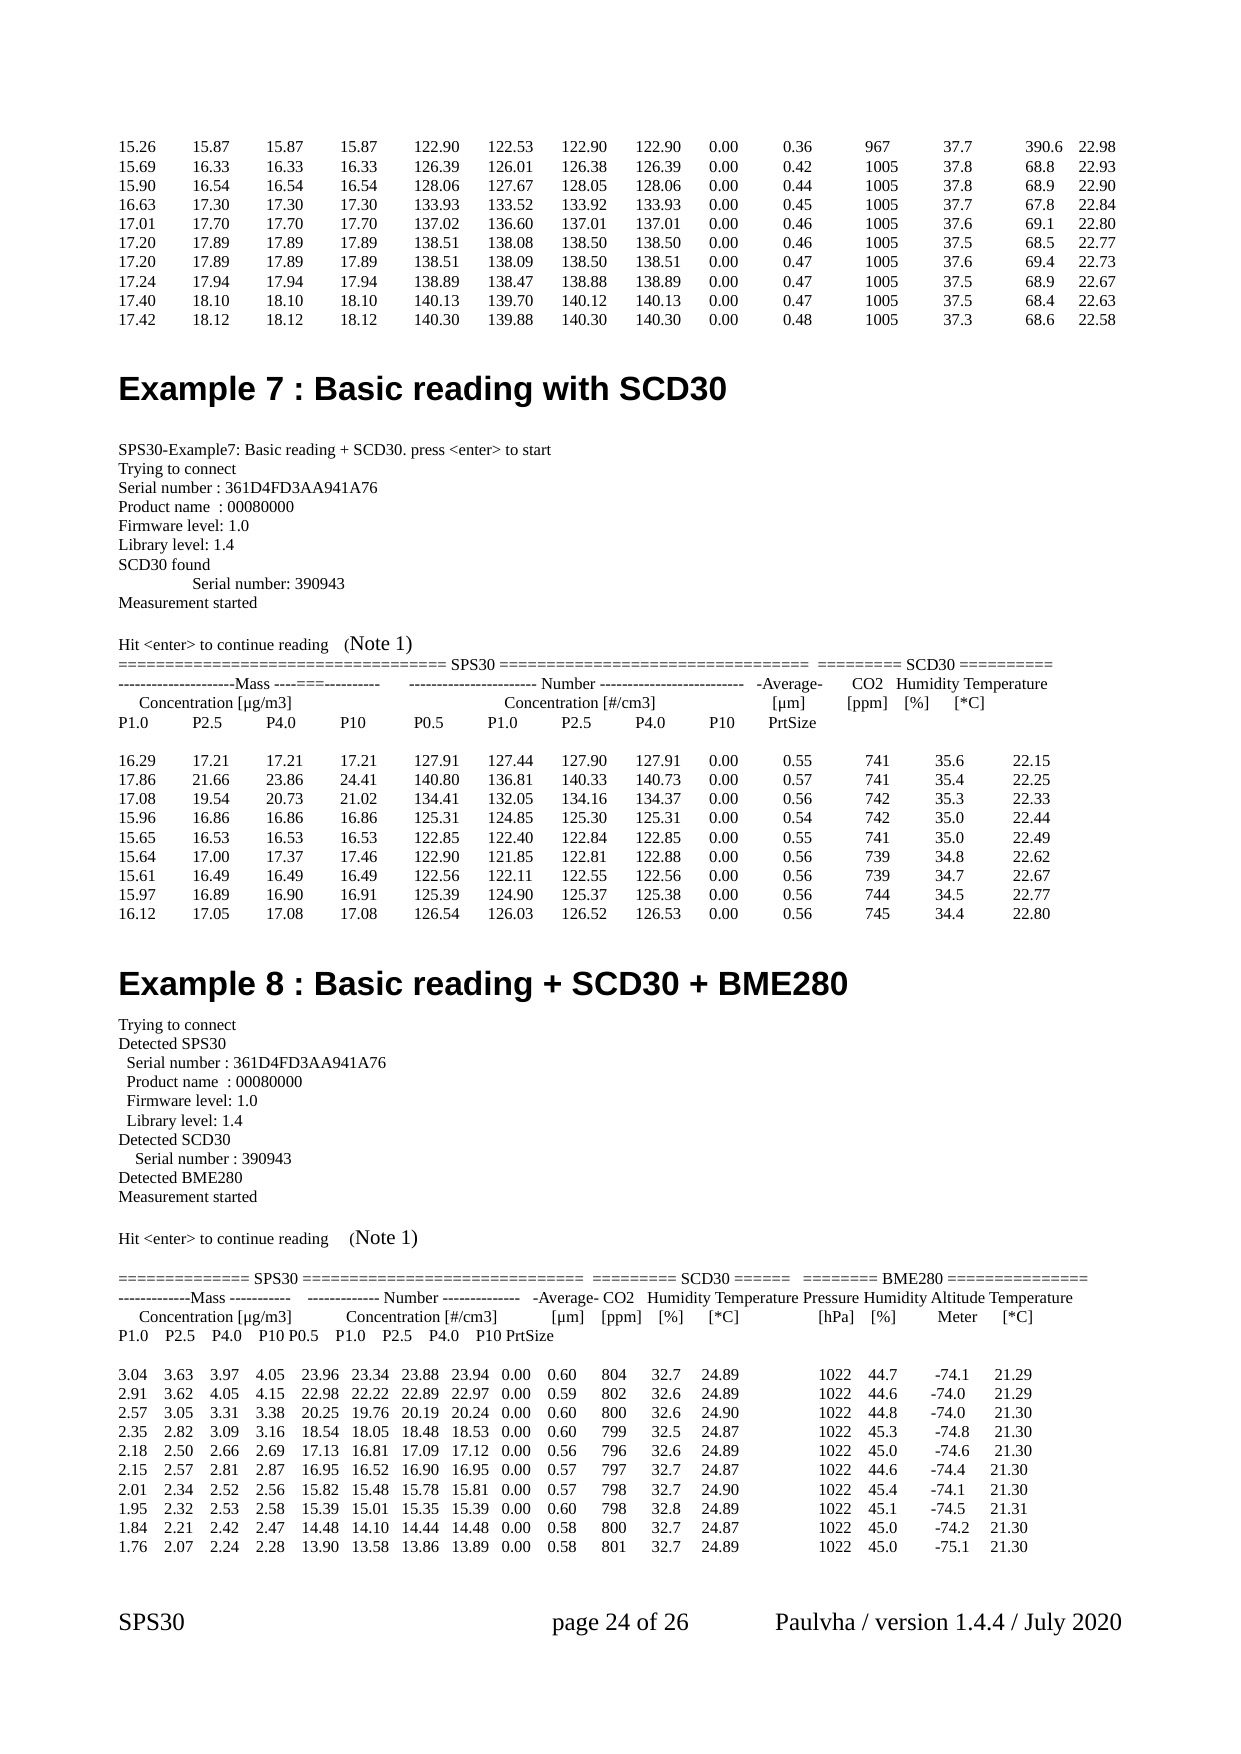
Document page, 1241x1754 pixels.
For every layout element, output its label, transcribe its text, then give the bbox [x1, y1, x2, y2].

text Serial number: 390943 [118, 573, 1122, 593]
text 17.20 17.89 17.89 17.89 138.51 138.08 138.50 138.50 0.00 0.46 1005 37.5 68.5 22.77 [118, 233, 1122, 252]
text 2.18 2.50 2.66 2.69 17.13 16.81 17.09 17.12 0.00 0.56 796 32.6 24.89 1022 45.0 -74.6 21.30 [118, 1441, 1122, 1460]
text 2.35 2.82 3.09 3.16 18.54 18.05 18.48 18.53 0.00 0.60 799 32.5 24.87 1022 45.3 -74.8 21.30 [118, 1422, 1122, 1441]
text 17.24 17.94 17.94 17.94 138.89 138.47 138.88 138.89 0.00 0.47 1005 37.5 68.9 22.67 [118, 271, 1122, 291]
text Firmware level: 1.0 [118, 1091, 1122, 1110]
text Serial number : 361D4FD3AA941A76 [118, 478, 1122, 497]
text Concentration [μg/m3] Concentration [#/cm3] [μm] [ppm] [%] [*C] [hPa] [%] Meter [*C] [118, 1307, 1122, 1326]
text Measurement started [118, 593, 1122, 612]
text 2.15 2.57 2.81 2.87 16.95 16.52 16.90 16.95 0.00 0.57 797 32.7 24.87 1022 44.6 -74.4 21.30 [118, 1460, 1122, 1479]
text 17.42 18.12 18.12 18.12 140.30 139.88 140.30 140.30 0.00 0.48 1005 37.3 68.6 22.58 [118, 310, 1122, 329]
text SCD30 found [118, 554, 1122, 573]
text Detected SPS30 [118, 1034, 1122, 1053]
text 15.26 15.87 15.87 15.87 122.90 122.53 122.90 122.90 0.00 0.36 967 37.7 390.6 22.98 [118, 137, 1122, 156]
text Serial number : 361D4FD3AA941A76 [118, 1053, 1122, 1072]
text 3.04 3.63 3.97 4.05 23.96 23.34 23.88 23.94 0.00 0.60 804 32.7 24.89 1022 44.7 -74.1 21.29 [118, 1364, 1122, 1383]
text 15.65 16.53 16.53 16.53 122.85 122.40 122.84 122.85 0.00 0.55 741 35.0 22.49 [118, 827, 1122, 847]
text Trying to connect [118, 458, 1122, 478]
text 17.01 17.70 17.70 17.70 137.02 136.60 137.01 137.01 0.00 0.46 1005 37.6 69.1 22.80 [118, 214, 1122, 233]
text P1.0 P2.5 P4.0 P10 P0.5 P1.0 P2.5 P4.0 P10 PrtSize [118, 1326, 1122, 1345]
text Product name : 00080000 [118, 497, 1122, 516]
text Detected SCD30 [118, 1129, 1122, 1149]
text Firmware level: 1.0 [118, 516, 1122, 535]
text P1.0 P2.5 P4.0 P10 P0.5 P1.0 P2.5 P4.0 P10 PrtSize [118, 712, 1122, 732]
text 2.01 2.34 2.52 2.56 15.82 15.48 15.78 15.81 0.00 0.57 798 32.7 24.90 1022 45.4 -74.1 21.30 [118, 1479, 1122, 1498]
text 15.96 16.86 16.86 16.86 125.31 124.85 125.30 125.31 0.00 0.54 742 35.0 22.44 [118, 808, 1122, 827]
text Hit <enter> to continue reading (Note 1) [118, 1225, 1122, 1249]
text 2.57 3.05 3.31 3.38 20.25 19.76 20.19 20.24 0.00 0.60 800 32.6 24.90 1022 44.8 -74.0 21.30 [118, 1403, 1122, 1422]
subtitle Example 8 : Basic reading + SCD30 + BME280 [118, 963, 1122, 1002]
text Library level: 1.4 [118, 1110, 1122, 1129]
text 16.63 17.30 17.30 17.30 133.93 133.52 133.92 133.93 0.00 0.45 1005 37.7 67.8 22.84 [118, 195, 1122, 214]
text 15.69 16.33 16.33 16.33 126.39 126.01 126.38 126.39 0.00 0.42 1005 37.8 68.8 22.93 [118, 156, 1122, 176]
text Hit <enter> to continue reading (Note 1) [118, 631, 1122, 655]
text ---------------------Mass ----===---------- ----------------------- Number -------------------------- -Average- CO2 Humidity Temperature [118, 674, 1122, 693]
text Serial number : 390943 [118, 1149, 1122, 1168]
text Product name : 00080000 [118, 1072, 1122, 1091]
text 1.76 2.07 2.24 2.28 13.90 13.58 13.86 13.89 0.00 0.58 801 32.7 24.89 1022 45.0 -75.1 21.30 [118, 1537, 1122, 1556]
text Trying to connect [118, 1014, 1122, 1034]
text 16.29 17.21 17.21 17.21 127.91 127.44 127.90 127.91 0.00 0.55 741 35.6 22.15 [118, 751, 1122, 770]
text 17.86 21.66 23.86 24.41 140.80 136.81 140.33 140.73 0.00 0.57 741 35.4 22.25 [118, 770, 1122, 789]
text -------------Mass ----------- ------------- Number -------------- -Average- CO2 Humidity Temperature Pressure Humidity Altitude Temperature [118, 1288, 1122, 1307]
text 15.61 16.49 16.49 16.49 122.56 122.11 122.55 122.56 0.00 0.56 739 34.7 22.67 [118, 866, 1122, 885]
text Library level: 1.4 [118, 535, 1122, 554]
text 15.90 16.54 16.54 16.54 128.06 127.67 128.05 128.06 0.00 0.44 1005 37.8 68.9 22.90 [118, 176, 1122, 195]
text 1.84 2.21 2.42 2.47 14.48 14.10 14.44 14.48 0.00 0.58 800 32.7 24.87 1022 45.0 -74.2 21.30 [118, 1518, 1122, 1537]
text 15.97 16.89 16.90 16.91 125.39 124.90 125.37 125.38 0.00 0.56 744 34.5 22.77 [118, 885, 1122, 904]
text 16.12 17.05 17.08 17.08 126.54 126.03 126.52 126.53 0.00 0.56 745 34.4 22.80 [118, 904, 1122, 923]
text 2.91 3.62 4.05 4.15 22.98 22.22 22.89 22.97 0.00 0.59 802 32.6 24.89 1022 44.6 -74.0 21.29 [118, 1383, 1122, 1403]
text =================================== SPS30 ================================= ========= SCD30 ========== [118, 655, 1122, 674]
text 1.95 2.32 2.53 2.58 15.39 15.01 15.35 15.39 0.00 0.60 798 32.8 24.89 1022 45.1 -74.5 21.31 [118, 1498, 1122, 1518]
text ============== SPS30 ============================== ========= SCD30 ====== ======== BME280 =============== [118, 1268, 1122, 1288]
text Detected BME280 [118, 1168, 1122, 1187]
text 17.40 18.10 18.10 18.10 140.13 139.70 140.12 140.13 0.00 0.47 1005 37.5 68.4 22.63 [118, 291, 1122, 310]
text SPS30-Example7: Basic reading + SCD30. press <enter> to start [118, 439, 1122, 458]
subtitle Example 7 : Basic reading with SCD30 [118, 369, 1122, 408]
text 17.08 19.54 20.73 21.02 134.41 132.05 134.16 134.37 0.00 0.56 742 35.3 22.33 [118, 789, 1122, 808]
text Measurement started [118, 1187, 1122, 1206]
text 17.20 17.89 17.89 17.89 138.51 138.09 138.50 138.51 0.00 0.47 1005 37.6 69.4 22.73 [118, 252, 1122, 271]
text Concentration [μg/m3] Concentration [#/cm3] [μm] [ppm] [%] [*C] [118, 693, 1122, 712]
text 15.64 17.00 17.37 17.46 122.90 121.85 122.81 122.88 0.00 0.56 739 34.8 22.62 [118, 847, 1122, 866]
